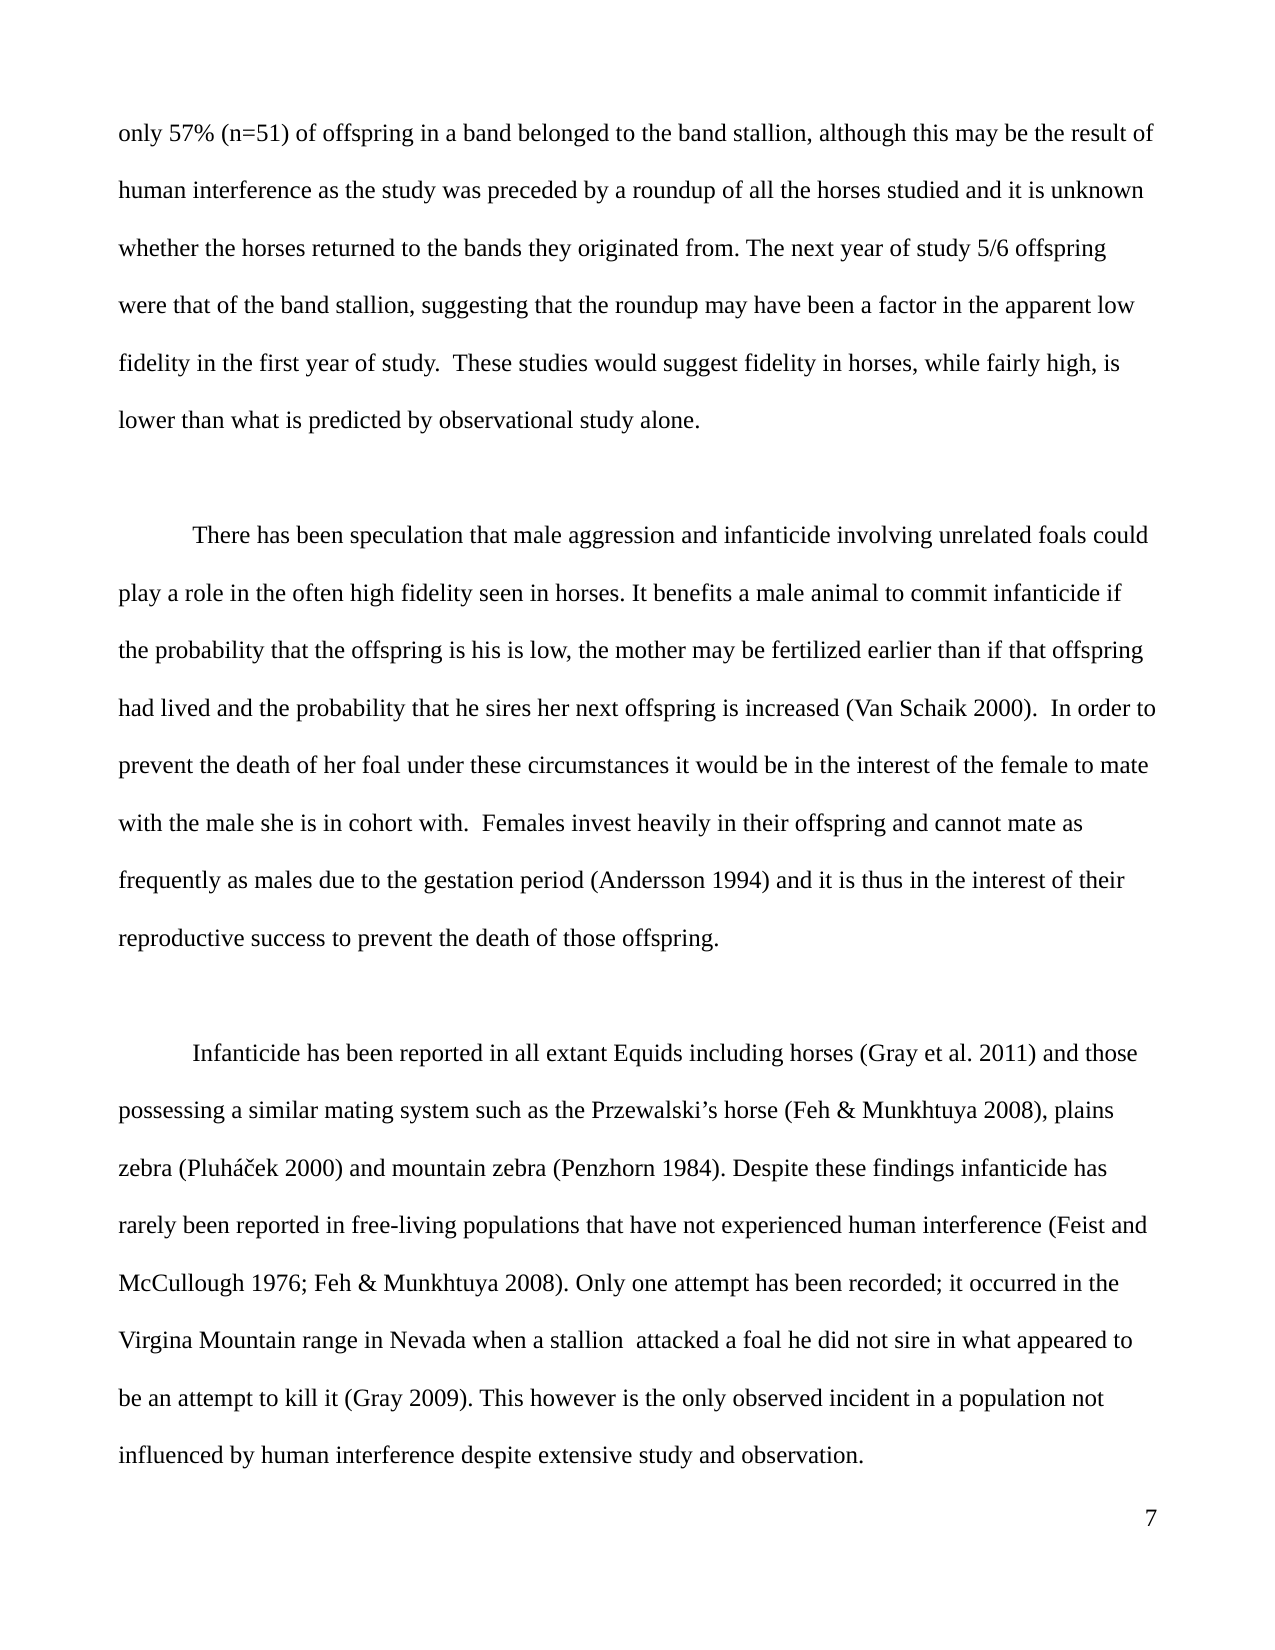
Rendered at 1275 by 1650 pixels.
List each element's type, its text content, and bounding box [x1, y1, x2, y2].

text There has been speculation that male aggression and infanticide involving unrelated foals could play a role in the often high fidelity seen in horses. It benefits a male animal to commit infanticide if the probability that the offspring is his is low, the mother may be fertilized earlier than if that offspring had lived and the probability that he sires her next offspring is increased (Van Schaik 2000). In order to prevent the death of her foal under these circumstances it would be in the interest of the female to mate with the male she is in cohort with. Females invest heavily in their offspring and cannot mate as frequently as males due to the gestation period (Andersson 1994) and it is thus in the interest of their reproductive success to prevent the death of those offspring. [118, 521, 1157, 952]
text only 57% (n=51) of offspring in a band belonged to the band stallion, although this may be the result of human interference as the study was preceded by a roundup of all the horses studied and it is unknown whether the horses returned to the bands they originated from. The next year of study 5/6 offspring were that of the band stallion, suggesting that the roundup may have been a factor in the apparent low fidelity in the first year of study. These studies would suggest fidelity in horses, while fairly high, is lower than what is predicted by observational study alone. [118, 118, 1157, 434]
text Infanticide has been reported in all extant Equids including horses (Gray et al. 2011) and those possessing a similar mating system such as the Przewalski’s horse (Feh & Munkhtuya 2008), plains zebra (Pluháček 2000) and mountain zebra (Penzhorn 1984). Despite these findings infanticide has rarely been reported in free-living populations that have not experienced human interference (Feist and McCullough 1976; Feh & Munkhtuya 2008). Only one attempt has been recorded; it occurred in the Virgina Mountain range in Nevada when a stallion attacked a foal he did not sire in what appeared to be an attempt to kill it (Gray 2009). This however is the only observed incident in a population not influenced by human interference despite extensive study and observation. [118, 1038, 1157, 1469]
